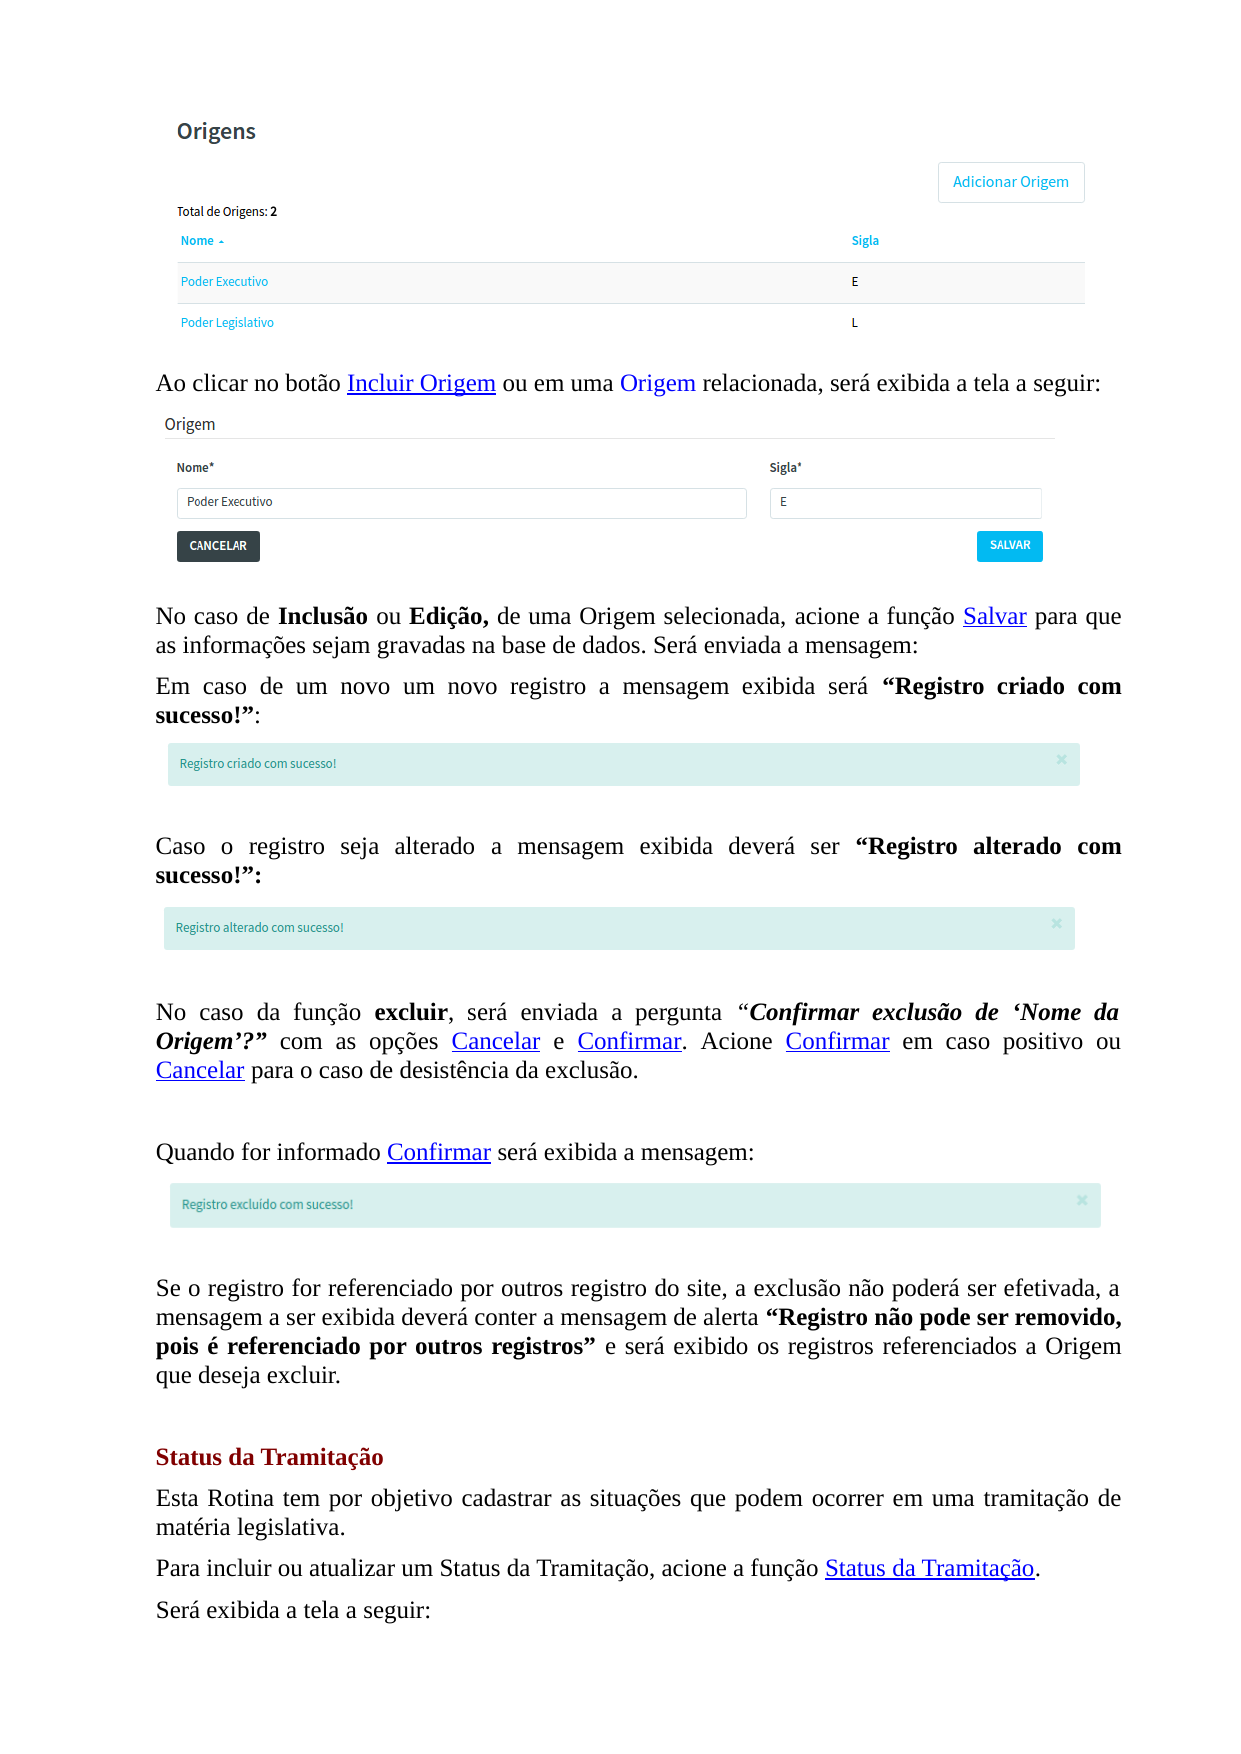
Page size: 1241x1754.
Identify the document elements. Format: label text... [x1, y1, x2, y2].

list Status da Tramitação [155, 1442, 1122, 1471]
picture [166, 1180, 1105, 1233]
list Caso o registro seja alterado a mensagem exibida deverá ser “Registro alterado com sucesso!”: [155, 831, 1122, 889]
text Será exibida a tela a seguir: [156, 1595, 1122, 1623]
picture [165, 741, 1093, 790]
text Esta Rotina tem por objetivo cadastrar as situações que podem ocorrer em uma tramitação de matéria legislativa. [156, 1483, 1122, 1541]
picture [177, 121, 1096, 351]
list No caso da função excluir, será enviada a pergunta “Confirmar exclusão de ‘Nome da Origem’?” com as opções Cancelar e Confirmar. Acione Confirmar em caso positivo ou Cancelar para o caso de desistência da exclusão. [156, 997, 1122, 1083]
list Quando for informado Confirmar será exibida a mensagem: [156, 1137, 1122, 1166]
list No caso de Inclusão ou Edição, de uma Origem selecionada, acione a função Salvar para que as informações sejam gravadas na base de dados. Será enviada a mensagem: [155, 601, 1122, 658]
picture [157, 901, 1084, 956]
text Para incluir ou atualizar um Status da Tramitação, acione a função Status da Tramitação. [156, 1553, 1122, 1582]
picture [158, 409, 1082, 584]
list Se o registro for referenciado por outros registro do site, a exclusão não poderá ser efetivada, a mensagem a ser exibida deverá conter a mensagem de alerta “Registro não pode ser removido, pois é referenciado por outros registros” e será exibido os registros referenciados a Origem que deseja excluir. [156, 1273, 1122, 1388]
text Ao clicar no botão Incluir Origem ou em uma Origem relacionada, será exibida a tela a seguir: [155, 368, 1122, 397]
list Em caso de um novo um novo registro a mensagem exibida será “Registro criado com sucesso!”: [155, 671, 1122, 728]
